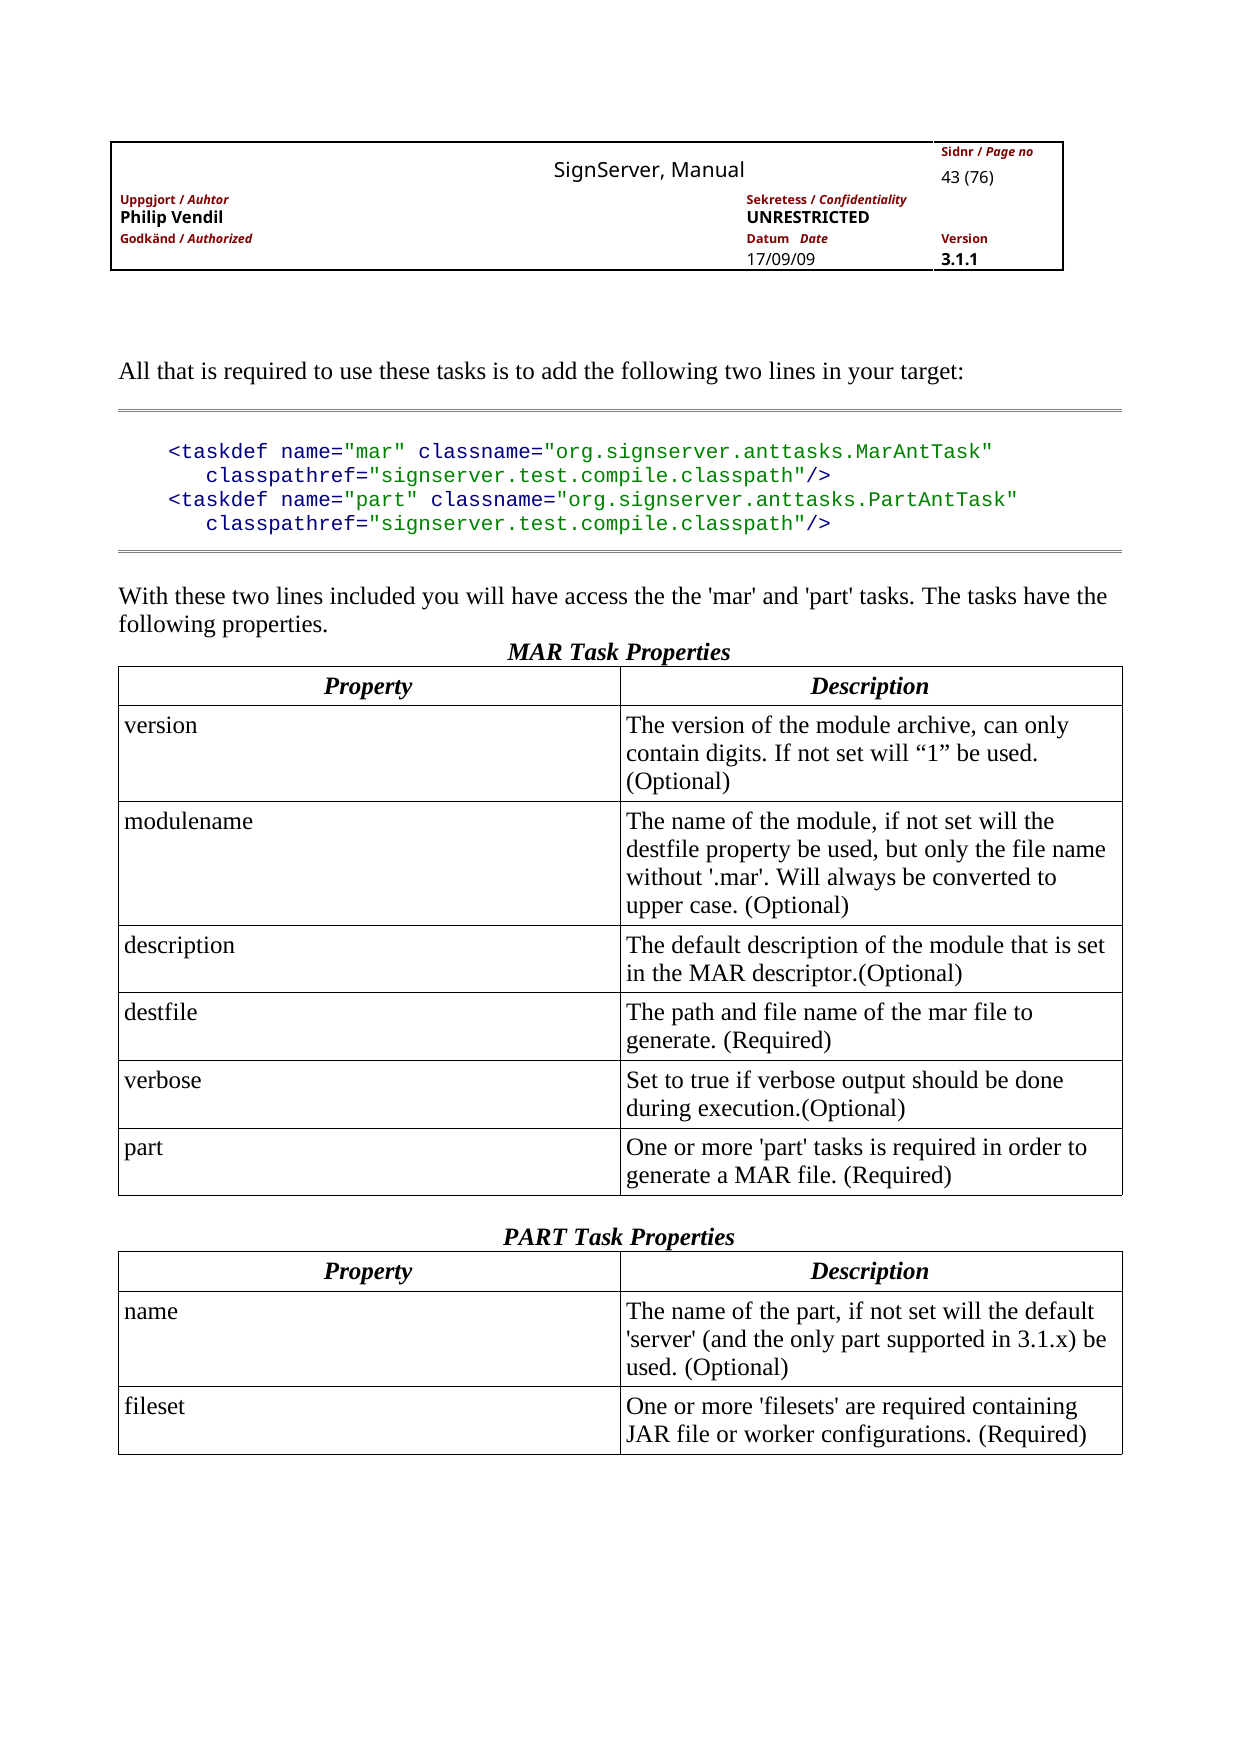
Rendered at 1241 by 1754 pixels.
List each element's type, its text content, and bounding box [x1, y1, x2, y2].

text All that is required to use these tasks is to add the following two lines in your target: [118, 357, 1122, 385]
table_cell One or more 'filesets' are required containing JAR file or worker configurations. (Required) [621, 1387, 1122, 1454]
table_cell part [119, 1129, 620, 1195]
table_cell destfile [119, 993, 620, 1060]
table_cell name [119, 1292, 620, 1386]
table_cell The default description of the module that is set in the MAR descriptor.(Optional) [621, 926, 1122, 992]
text <taskdef name="part" classname="org.signserver.anttasks.PartAntTask" [118, 488, 1122, 512]
table_header Description [621, 1252, 1122, 1291]
text MAR Task Properties [118, 638, 1122, 666]
table_cell Set to true if verbose output should be done during execution.(Optional) [621, 1061, 1122, 1128]
text <taskdef name="mar" classname="org.signserver.anttasks.MarAntTask" [118, 441, 1122, 464]
text classpathref="signserver.test.compile.classpath"/> [118, 464, 1122, 488]
table_header Property [119, 1252, 620, 1291]
table_header Description [621, 667, 1122, 705]
table_cell modulename [119, 802, 620, 925]
table_header Property [119, 667, 620, 705]
table_cell The path and file name of the mar file to generate. (Required) [621, 993, 1122, 1060]
table_cell description [119, 926, 620, 992]
table_cell The name of the part, if not set will the default 'server' (and the only part supported in 3.1.x) be used. (Optional) [621, 1292, 1122, 1386]
table_cell verbose [119, 1061, 620, 1128]
table_cell One or more 'part' tasks is required in order to generate a MAR file. (Required) [621, 1129, 1122, 1195]
table_cell fileset [119, 1387, 620, 1454]
table_cell version [119, 706, 620, 801]
text With these two lines included you will have access the the 'mar' and 'part' tasks. The tasks have the following properties. [118, 582, 1122, 638]
text classpathref="signserver.test.compile.classpath"/> [118, 512, 1122, 536]
table_cell The name of the module, if not set will the destfile property be used, but only the file name without '.mar'. Will always be converted to upper case. (Optional) [621, 802, 1122, 925]
table_cell The version of the module archive, can only contain digits. If not set will “1” be used. (Optional) [621, 706, 1122, 801]
text PART Task Properties [118, 1223, 1122, 1251]
